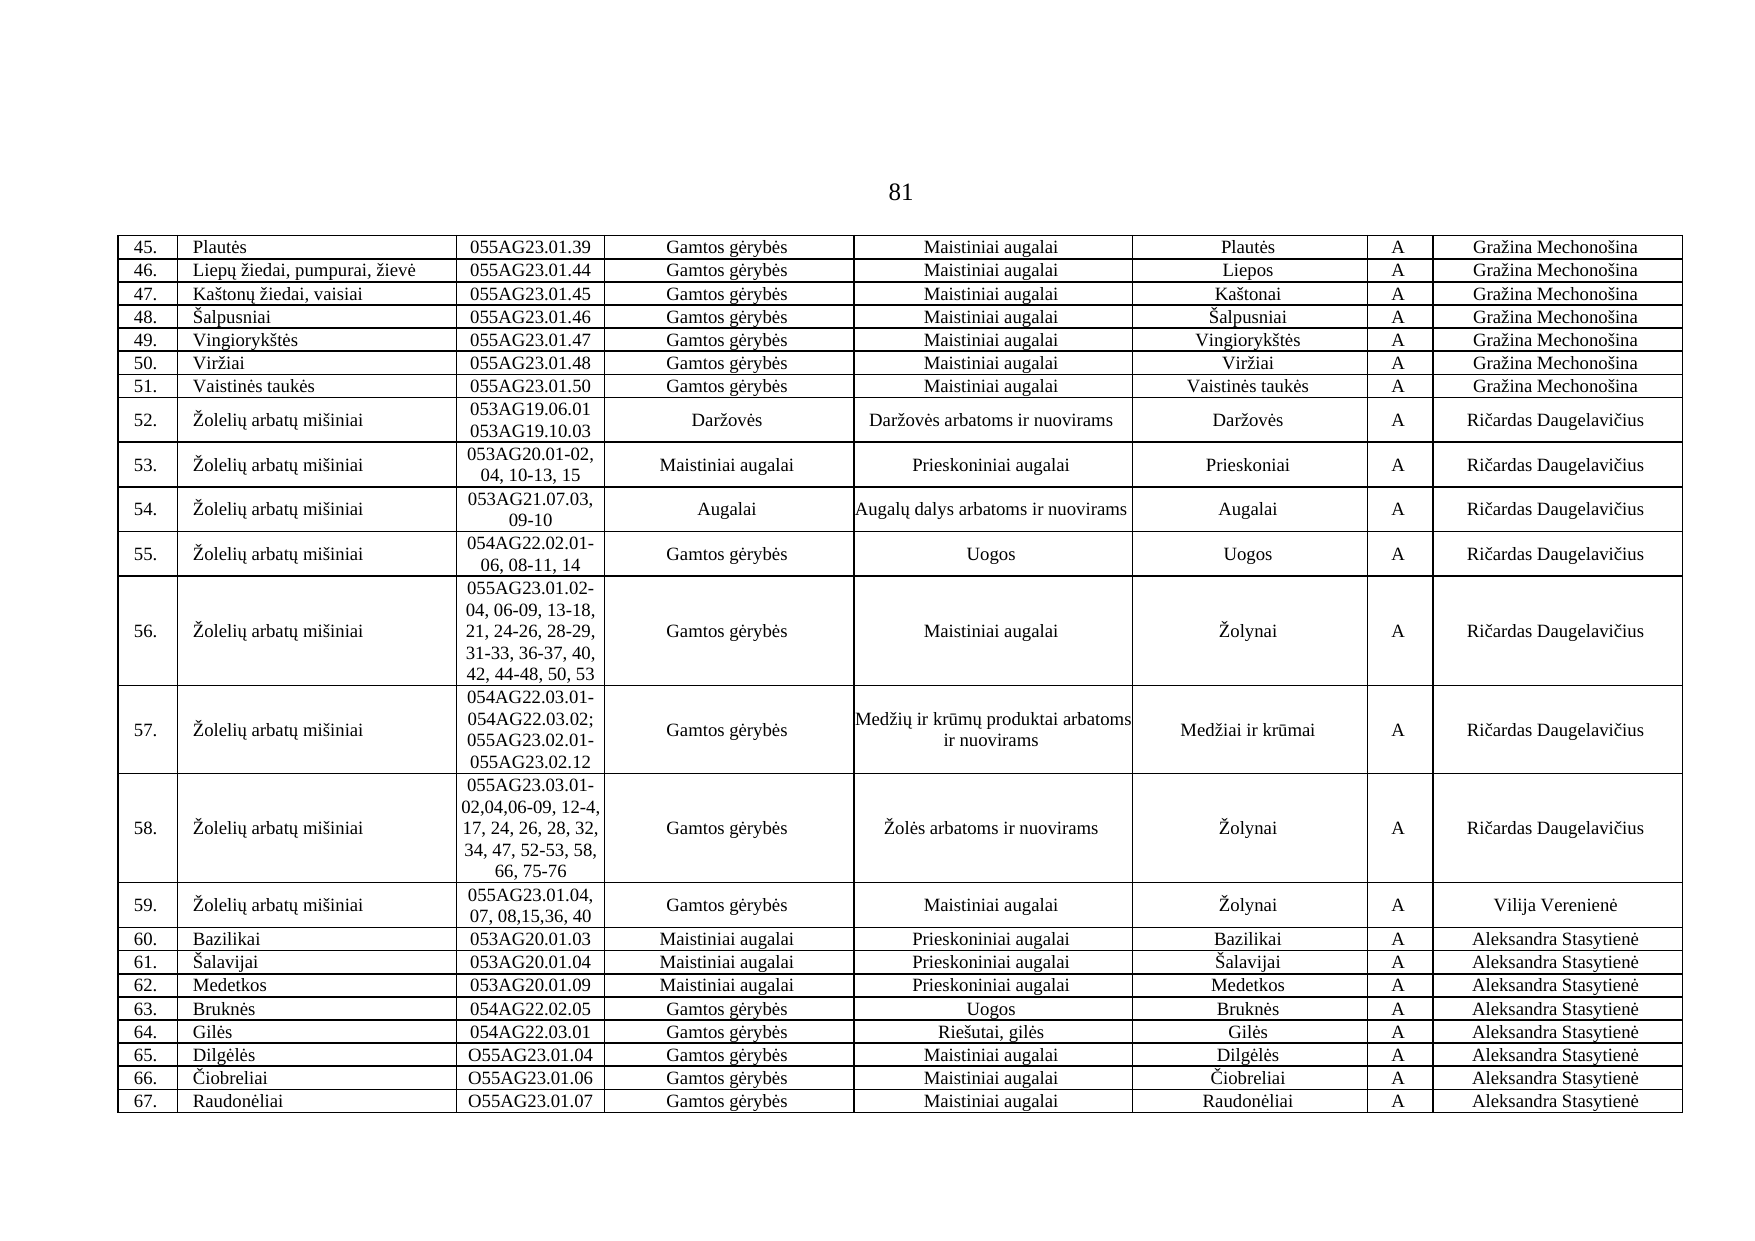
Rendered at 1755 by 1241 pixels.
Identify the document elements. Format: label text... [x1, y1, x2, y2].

table_cell Gražina Mechonošina [1434, 236, 1682, 258]
table_cell 053AG19.06.01 053AG19.10.03 [457, 398, 604, 441]
table_cell Augalų dalys arbatoms ir nuovirams [855, 488, 1132, 531]
table_cell Čiobreliai [178, 1067, 456, 1088]
table_cell A [1368, 488, 1432, 531]
table_cell O55AG23.01.04 [457, 1044, 604, 1065]
table_cell Gamtos gėrybės [605, 774, 853, 882]
table_cell Žolelių arbatų mišiniai [178, 774, 456, 882]
table_cell Bazilikai [178, 928, 456, 950]
table_cell 50. [119, 352, 177, 373]
table_cell Plautės [1133, 236, 1367, 258]
table_cell Gražina Mechonošina [1434, 260, 1682, 281]
table_cell A [1368, 532, 1432, 575]
table_cell Kaštonų žiedai, vaisiai [178, 283, 456, 304]
table_cell 055AG23.01.04, 07, 08,15,36, 40 [457, 883, 604, 927]
table_cell 64. [119, 1021, 177, 1042]
table_cell Gamtos gėrybės [605, 686, 853, 772]
table_cell Prieskoniniai augalai [855, 951, 1132, 973]
table_cell Žolelių arbatų mišiniai [178, 883, 456, 927]
table_cell A [1368, 998, 1432, 1019]
table_cell 053AG20.01.09 [457, 975, 604, 996]
table_cell 055AG23.01.47 [457, 329, 604, 350]
table_cell Gamtos gėrybės [605, 883, 853, 927]
table_cell Maistiniai augalai [855, 1067, 1132, 1088]
table_cell Žolelių arbatų mišiniai [178, 398, 456, 441]
table_cell Prieskoniniai augalai [855, 443, 1132, 486]
table_cell Vilija Verenienė [1434, 883, 1682, 927]
table_cell A [1368, 260, 1432, 281]
table_cell Dilgėlės [178, 1044, 456, 1065]
table_cell Vaistinės taukės [178, 375, 456, 397]
table_cell Ričardas Daugelavičius [1434, 443, 1682, 486]
table_cell 62. [119, 975, 177, 996]
table_cell Aleksandra Stasytienė [1434, 1021, 1682, 1042]
table_cell 054AG22.02.05 [457, 998, 604, 1019]
table_cell Gamtos gėrybės [605, 306, 853, 327]
table_cell Gamtos gėrybės [605, 260, 853, 281]
table_cell 58. [119, 774, 177, 882]
table_cell 54. [119, 488, 177, 531]
table_cell A [1368, 686, 1432, 772]
table_cell Augalai [605, 488, 853, 531]
table_cell Medžiai ir krūmai [1133, 686, 1367, 772]
table_cell Maistiniai augalai [855, 236, 1132, 258]
table_cell 055AG23.03.01-02,04,06-09, 12-4, 17, 24, 26, 28, 32, 34, 47, 52-53, 58, 66, 75-76 [457, 774, 604, 882]
table_cell 055AG23.01.48 [457, 352, 604, 373]
table_cell Žolelių arbatų mišiniai [178, 532, 456, 575]
table_cell Žolynai [1133, 577, 1367, 685]
table_cell Šalavijai [1133, 951, 1367, 973]
table_cell A [1368, 306, 1432, 327]
table_cell Žolelių arbatų mišiniai [178, 577, 456, 685]
table_cell A [1368, 928, 1432, 950]
table_cell 054AG22.03.01-054AG22.03.02; 055AG23.02.01-055AG23.02.12 [457, 686, 604, 772]
table_cell A [1368, 443, 1432, 486]
table_cell 60. [119, 928, 177, 950]
table_cell Šalpusniai [1133, 306, 1367, 327]
table_cell A [1368, 398, 1432, 441]
table_cell A [1368, 1067, 1432, 1088]
table_cell A [1368, 951, 1432, 973]
table_cell Gamtos gėrybės [605, 1021, 853, 1042]
table_cell 054AG22.02.01-06, 08-11, 14 [457, 532, 604, 575]
table_cell Ričardas Daugelavičius [1434, 488, 1682, 531]
table_cell Aleksandra Stasytienė [1434, 975, 1682, 996]
table_cell Daržovės [605, 398, 853, 441]
table_cell Šalavijai [178, 951, 456, 973]
table_cell Žolelių arbatų mišiniai [178, 443, 456, 486]
table_cell Maistiniai augalai [855, 260, 1132, 281]
table_cell A [1368, 236, 1432, 258]
table_cell Gamtos gėrybės [605, 236, 853, 258]
table_cell Viržiai [178, 352, 456, 373]
table_cell 55. [119, 532, 177, 575]
table_cell O55AG23.01.06 [457, 1067, 604, 1088]
table_cell 57. [119, 686, 177, 772]
table_cell Raudonėliai [178, 1090, 456, 1112]
table_cell A [1368, 883, 1432, 927]
table_cell 055AG23.01.50 [457, 375, 604, 397]
table_cell Gamtos gėrybės [605, 352, 853, 373]
table_cell Aleksandra Stasytienė [1434, 1067, 1682, 1088]
table_cell Maistiniai augalai [855, 329, 1132, 350]
table_cell Uogos [1133, 532, 1367, 575]
table_cell Aleksandra Stasytienė [1434, 998, 1682, 1019]
table_cell A [1368, 1021, 1432, 1042]
table_cell Liepos [1133, 260, 1367, 281]
table_cell Maistiniai augalai [605, 928, 853, 950]
table_cell 055AG23.01.46 [457, 306, 604, 327]
table_cell Ričardas Daugelavičius [1434, 686, 1682, 772]
table_cell Gražina Mechonošina [1434, 352, 1682, 373]
table_cell A [1368, 577, 1432, 685]
table_cell Medetkos [178, 975, 456, 996]
table_cell Gamtos gėrybės [605, 1044, 853, 1065]
table_cell 055AG23.01.44 [457, 260, 604, 281]
table_cell Ričardas Daugelavičius [1434, 532, 1682, 575]
table_cell A [1368, 1044, 1432, 1065]
table_cell Daržovės [1133, 398, 1367, 441]
table_cell Žolynai [1133, 883, 1367, 927]
table_cell Maistiniai augalai [855, 577, 1132, 685]
table_cell Uogos [855, 532, 1132, 575]
table_cell Gražina Mechonošina [1434, 329, 1682, 350]
table_cell Prieskoniniai augalai [855, 928, 1132, 950]
table_cell Maistiniai augalai [855, 1090, 1132, 1112]
table_cell 055AG23.01.02-04, 06-09, 13-18, 21, 24-26, 28-29, 31-33, 36-37, 40, 42, 44-48, 50, 53 [457, 577, 604, 685]
table_cell Daržovės arbatoms ir nuovirams [855, 398, 1132, 441]
table_cell Gražina Mechonošina [1434, 283, 1682, 304]
table_cell 053AG20.01-02, 04, 10-13, 15 [457, 443, 604, 486]
table_cell Bruknės [1133, 998, 1367, 1019]
table_cell Čiobreliai [1133, 1067, 1367, 1088]
table_cell Medžių ir krūmų produktai arbatoms ir nuovirams [855, 686, 1132, 772]
table_cell Žolynai [1133, 774, 1367, 882]
table_cell 51. [119, 375, 177, 397]
table_cell 45. [119, 236, 177, 258]
table_cell Gilės [1133, 1021, 1367, 1042]
table_cell A [1368, 329, 1432, 350]
table_cell Gamtos gėrybės [605, 283, 853, 304]
table_cell Maistiniai augalai [855, 883, 1132, 927]
table_cell Ričardas Daugelavičius [1434, 577, 1682, 685]
table_cell O55AG23.01.07 [457, 1090, 604, 1112]
table_cell 47. [119, 283, 177, 304]
table_cell Medetkos [1133, 975, 1367, 996]
table_cell 66. [119, 1067, 177, 1088]
table_cell Maistiniai augalai [855, 1044, 1132, 1065]
table_cell 48. [119, 306, 177, 327]
table_cell Gamtos gėrybės [605, 1090, 853, 1112]
table_cell Gražina Mechonošina [1434, 306, 1682, 327]
table_cell 53. [119, 443, 177, 486]
table_cell Ričardas Daugelavičius [1434, 774, 1682, 882]
table_cell 59. [119, 883, 177, 927]
table_cell Gamtos gėrybės [605, 375, 853, 397]
table_cell Žolelių arbatų mišiniai [178, 686, 456, 772]
table_cell Maistiniai augalai [855, 283, 1132, 304]
table_cell 053AG20.01.04 [457, 951, 604, 973]
table_cell 67. [119, 1090, 177, 1112]
table_cell A [1368, 352, 1432, 373]
table_cell Bazilikai [1133, 928, 1367, 950]
table_cell A [1368, 283, 1432, 304]
table_cell 63. [119, 998, 177, 1019]
table_cell A [1368, 975, 1432, 996]
table_cell A [1368, 1090, 1432, 1112]
table_cell Aleksandra Stasytienė [1434, 928, 1682, 950]
table_cell Liepų žiedai, pumpurai, žievė [178, 260, 456, 281]
table_cell 055AG23.01.45 [457, 283, 604, 304]
table_cell Maistiniai augalai [605, 975, 853, 996]
table_cell Gamtos gėrybės [605, 1067, 853, 1088]
table_cell Maistiniai augalai [605, 951, 853, 973]
table_cell 49. [119, 329, 177, 350]
table_cell Gamtos gėrybės [605, 532, 853, 575]
table_cell 054AG22.03.01 [457, 1021, 604, 1042]
table_cell 055AG23.01.39 [457, 236, 604, 258]
table_cell Bruknės [178, 998, 456, 1019]
table_cell A [1368, 375, 1432, 397]
table_cell Prieskoniniai augalai [855, 975, 1132, 996]
table_cell Gamtos gėrybės [605, 577, 853, 685]
table_cell 56. [119, 577, 177, 685]
table_cell Gamtos gėrybės [605, 998, 853, 1019]
table_cell Prieskoniai [1133, 443, 1367, 486]
table_cell 65. [119, 1044, 177, 1065]
table_cell Kaštonai [1133, 283, 1367, 304]
table_cell Vaistinės taukės [1133, 375, 1367, 397]
table_cell Aleksandra Stasytienė [1434, 1044, 1682, 1065]
table_cell Gilės [178, 1021, 456, 1042]
table_cell 52. [119, 398, 177, 441]
table_cell A [1368, 774, 1432, 882]
table_cell Vingiorykštės [1133, 329, 1367, 350]
table_cell Uogos [855, 998, 1132, 1019]
table_cell Maistiniai augalai [605, 443, 853, 486]
table_cell Plautės [178, 236, 456, 258]
table_cell Riešutai, gilės [855, 1021, 1132, 1042]
table_cell 053AG21.07.03, 09-10 [457, 488, 604, 531]
table_cell Vingiorykštės [178, 329, 456, 350]
table_cell Ričardas Daugelavičius [1434, 398, 1682, 441]
table_cell 053AG20.01.03 [457, 928, 604, 950]
table_cell Gražina Mechonošina [1434, 375, 1682, 397]
table_cell Maistiniai augalai [855, 352, 1132, 373]
table_cell Žolės arbatoms ir nuovirams [855, 774, 1132, 882]
table_cell Aleksandra Stasytienė [1434, 951, 1682, 973]
table_cell Dilgėlės [1133, 1044, 1367, 1065]
table_cell Raudonėliai [1133, 1090, 1367, 1112]
table_cell Maistiniai augalai [855, 375, 1132, 397]
table_cell Aleksandra Stasytienė [1434, 1090, 1682, 1112]
table_cell 61. [119, 951, 177, 973]
table_cell Žolelių arbatų mišiniai [178, 488, 456, 531]
table_cell Maistiniai augalai [855, 306, 1132, 327]
table_cell Šalpusniai [178, 306, 456, 327]
table_cell Viržiai [1133, 352, 1367, 373]
table_cell 46. [119, 260, 177, 281]
table_cell Augalai [1133, 488, 1367, 531]
table_cell Gamtos gėrybės [605, 329, 853, 350]
